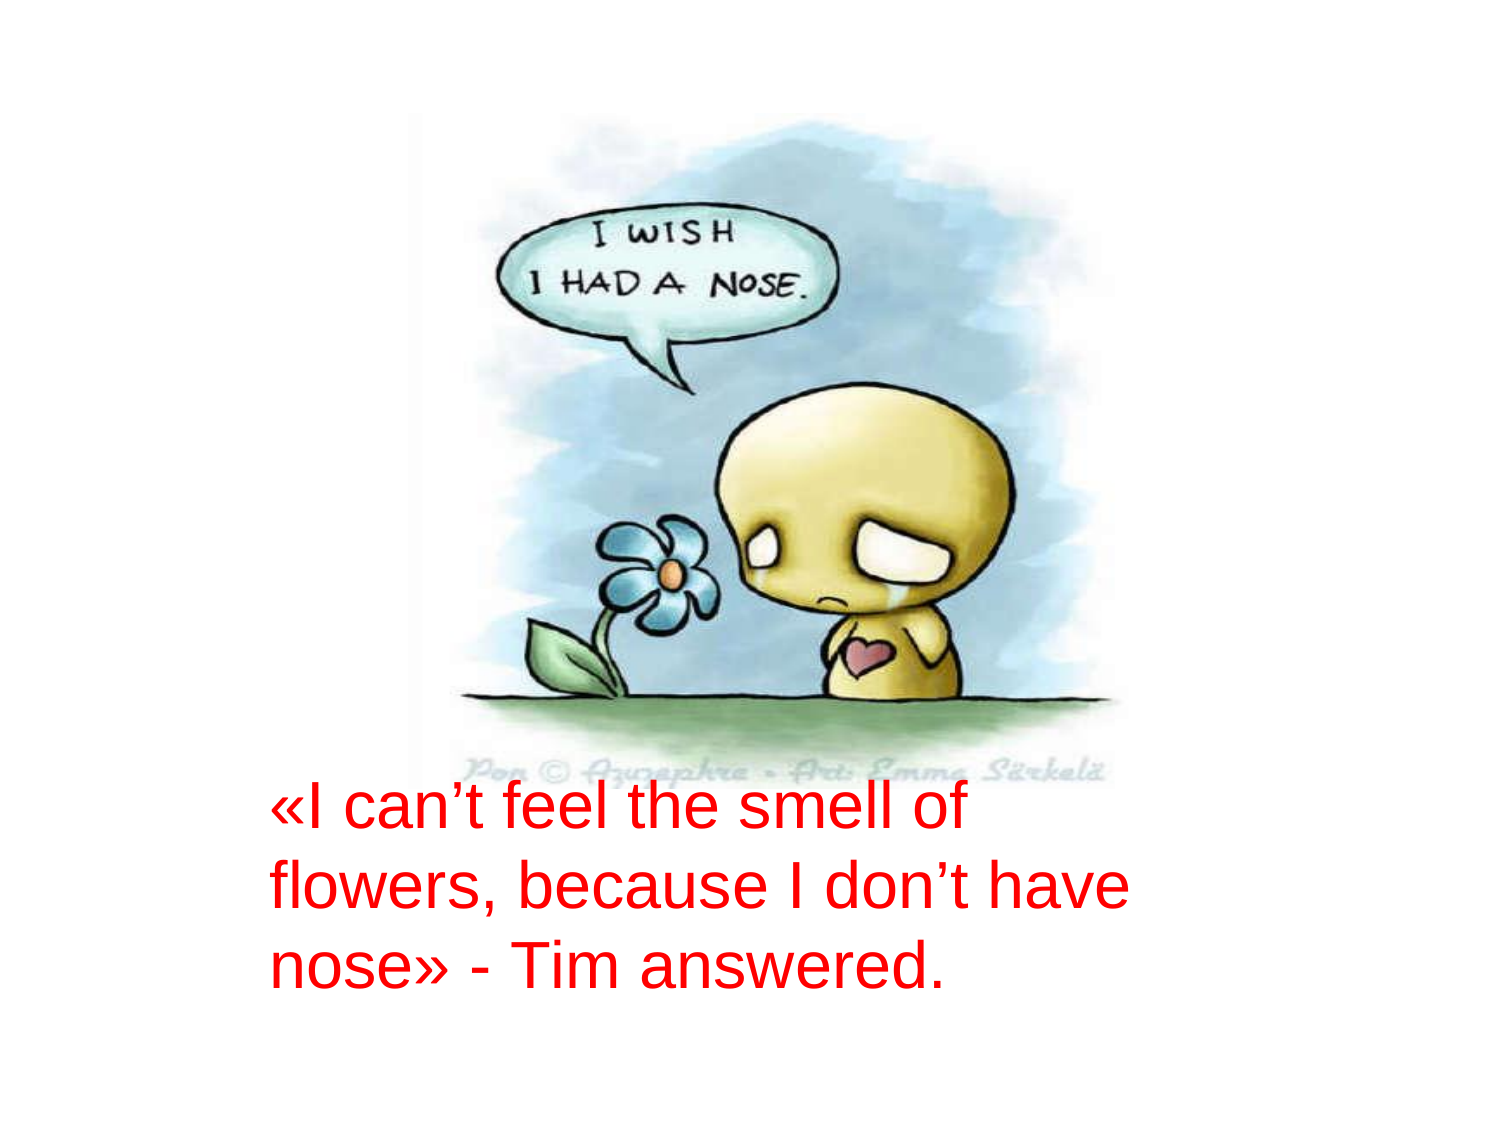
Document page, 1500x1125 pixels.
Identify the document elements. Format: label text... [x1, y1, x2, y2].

picture [395, 113, 1153, 761]
list «I can’t feel the smell of flowers, because I don’t have nose» - Tim answered. [269, 761, 1170, 1088]
